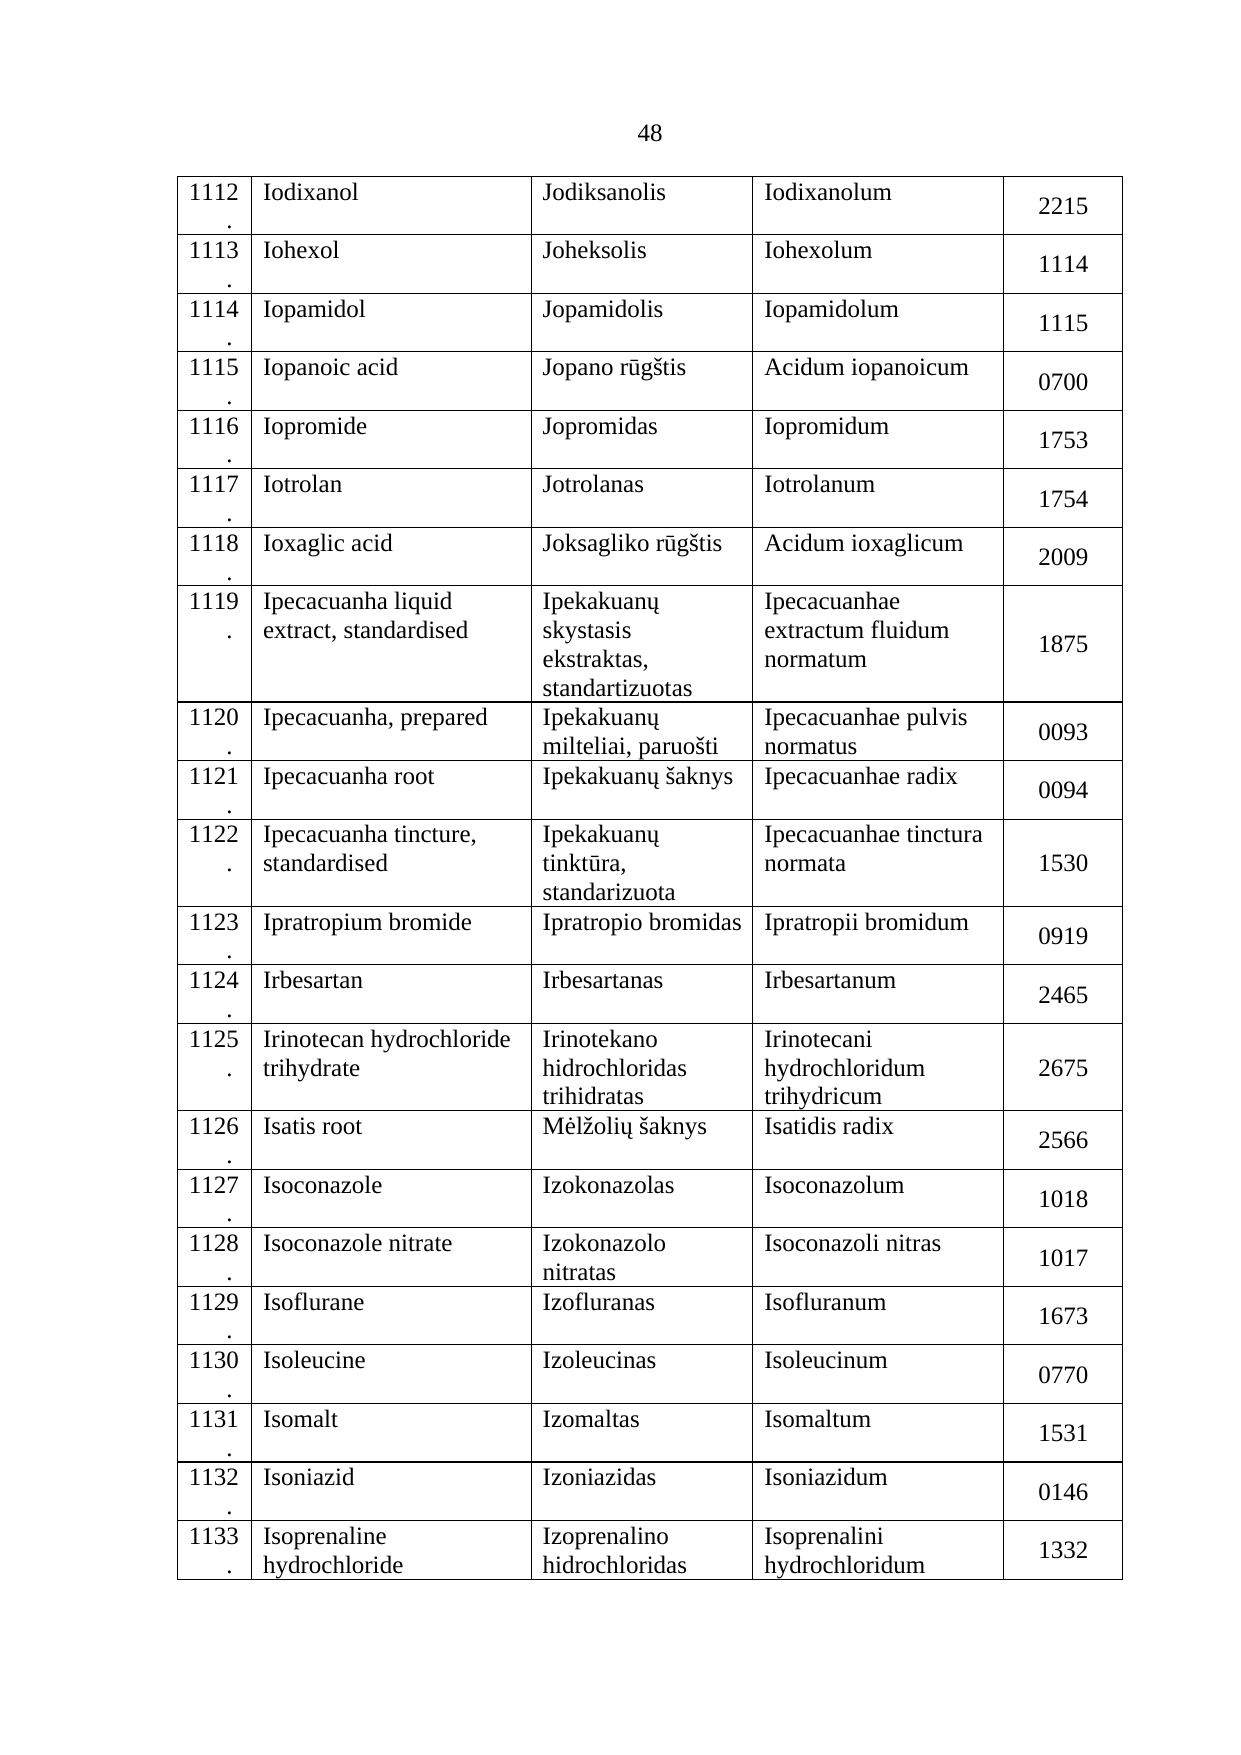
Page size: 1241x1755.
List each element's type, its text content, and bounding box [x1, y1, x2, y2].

table_cell Irbesartan [252, 965, 531, 1023]
table_cell 1332 [1004, 1521, 1122, 1578]
table_cell 1121. [178, 761, 251, 818]
table_cell 1125. [178, 1024, 251, 1110]
table_cell Ipecacuanha root [252, 761, 531, 818]
table_cell Ipecacuanhae tinctura normata [753, 820, 1003, 906]
table_cell Iopamidolum [753, 294, 1003, 351]
table_cell Isoflurane [252, 1287, 531, 1344]
table_cell Isoleucine [252, 1345, 531, 1403]
table_cell Jopromidas [532, 411, 752, 468]
table_cell 1120. [178, 703, 251, 760]
table_cell 1753 [1004, 411, 1122, 468]
table_cell 1115. [178, 352, 251, 410]
table_cell 1531 [1004, 1404, 1122, 1461]
table_cell Isatis root [252, 1111, 531, 1169]
table_cell Joheksolis [532, 235, 752, 293]
table_cell Jopamidolis [532, 294, 752, 351]
table_cell 2566 [1004, 1111, 1122, 1169]
table_cell Iopamidol [252, 294, 531, 351]
table_cell 2465 [1004, 965, 1122, 1023]
table_cell 1118. [178, 528, 251, 585]
table_cell 1122. [178, 820, 251, 906]
table_cell Iohexol [252, 235, 531, 293]
table_cell Ipratropii bromidum [753, 907, 1003, 964]
table_cell 1133. [178, 1521, 251, 1578]
table_cell Jopano rūgštis [532, 352, 752, 410]
table_cell 2675 [1004, 1024, 1122, 1110]
table_cell Izomaltas [532, 1404, 752, 1461]
table_cell Irbesartanum [753, 965, 1003, 1023]
table_cell 1116. [178, 411, 251, 468]
table_cell Jotrolanas [532, 469, 752, 527]
table_cell 1115 [1004, 294, 1122, 351]
table_cell Isofluranum [753, 1287, 1003, 1344]
table_cell 1673 [1004, 1287, 1122, 1344]
table_cell Isoconazolum [753, 1170, 1003, 1227]
table_cell Ipecacuanhae pulvis normatus [753, 703, 1003, 760]
table_cell Iopromidum [753, 411, 1003, 468]
table_cell Ipecacuanhae extractum fluidum normatum [753, 586, 1003, 701]
table_cell Ipratropio bromidas [532, 907, 752, 964]
table_cell 0700 [1004, 352, 1122, 410]
table_cell Iohexolum [753, 235, 1003, 293]
table_cell 1123. [178, 907, 251, 964]
table_cell Isatidis radix [753, 1111, 1003, 1169]
table_cell 1114 [1004, 235, 1122, 293]
table_cell Acidum iopanoicum [753, 352, 1003, 410]
table_cell Acidum ioxaglicum [753, 528, 1003, 585]
table_cell 1131. [178, 1404, 251, 1461]
table_cell Ipecacuanha, prepared [252, 703, 531, 760]
table_cell Irinotekano hidrochloridas trihidratas [532, 1024, 752, 1110]
table_cell Irinotecan hydrochloride trihydrate [252, 1024, 531, 1110]
table_cell 1754 [1004, 469, 1122, 527]
table_cell 0919 [1004, 907, 1122, 964]
table_cell Iotrolan [252, 469, 531, 527]
table_cell Ipratropium bromide [252, 907, 531, 964]
table_cell Ipecacuanha liquid extract, standardised [252, 586, 531, 701]
table_cell 1112. [178, 177, 251, 234]
table_cell 2009 [1004, 528, 1122, 585]
table_cell 1126. [178, 1111, 251, 1169]
table_cell Isoniazid [252, 1463, 531, 1520]
table_cell Ioxaglic acid [252, 528, 531, 585]
table_cell Isoprenalini hydrochloridum [753, 1521, 1003, 1578]
table_cell Joksagliko rūgštis [532, 528, 752, 585]
table_cell 1119. [178, 586, 251, 701]
table_cell 1113. [178, 235, 251, 293]
table_cell 1132. [178, 1463, 251, 1520]
table_cell Isoleucinum [753, 1345, 1003, 1403]
table_cell 1114. [178, 294, 251, 351]
table_cell 1129. [178, 1287, 251, 1344]
table_cell Izoleucinas [532, 1345, 752, 1403]
table_cell 1127. [178, 1170, 251, 1227]
table_cell Izokonazolo nitratas [532, 1228, 752, 1286]
table_cell 1018 [1004, 1170, 1122, 1227]
table_cell Irinotecani hydrochloridum trihydricum [753, 1024, 1003, 1110]
table_cell 1530 [1004, 820, 1122, 906]
table_cell 1124. [178, 965, 251, 1023]
table_cell 1017 [1004, 1228, 1122, 1286]
table_cell Mėlžolių šaknys [532, 1111, 752, 1169]
table_cell Isoniazidum [753, 1463, 1003, 1520]
table_cell Ipekakuanų skystasis ekstraktas, standartizuotas [532, 586, 752, 701]
table_cell Iodixanolum [753, 177, 1003, 234]
table_cell Ipekakuanų milteliai, paruošti [532, 703, 752, 760]
table_cell Isomalt [252, 1404, 531, 1461]
table_cell Iopanoic acid [252, 352, 531, 410]
table_cell Ipekakuanų tinktūra, standarizuota [532, 820, 752, 906]
table_cell Ipecacuanha tincture, standardised [252, 820, 531, 906]
table_cell Iodixanol [252, 177, 531, 234]
table_cell Isomaltum [753, 1404, 1003, 1461]
table_cell Isoprenaline hydrochloride [252, 1521, 531, 1578]
table_cell Ipekakuanų šaknys [532, 761, 752, 818]
table_cell Ipecacuanhae radix [753, 761, 1003, 818]
table_cell 0146 [1004, 1463, 1122, 1520]
table_cell Iotrolanum [753, 469, 1003, 527]
table_cell 0093 [1004, 703, 1122, 760]
table_cell Isoconazoli nitras [753, 1228, 1003, 1286]
table_cell Jodiksanolis [532, 177, 752, 234]
table_cell Iopromide [252, 411, 531, 468]
table_cell Irbesartanas [532, 965, 752, 1023]
table_cell Izoprenalino hidrochloridas [532, 1521, 752, 1578]
table_cell 1117. [178, 469, 251, 527]
table_cell 1130. [178, 1345, 251, 1403]
table_cell Izoniazidas [532, 1463, 752, 1520]
table_cell 1875 [1004, 586, 1122, 701]
table_cell 0094 [1004, 761, 1122, 818]
table_cell 1128. [178, 1228, 251, 1286]
table_cell Isoconazole nitrate [252, 1228, 531, 1286]
table_cell Izofluranas [532, 1287, 752, 1344]
table_cell Isoconazole [252, 1170, 531, 1227]
table_cell 2215 [1004, 177, 1122, 234]
table_cell 0770 [1004, 1345, 1122, 1403]
table_cell Izokonazolas [532, 1170, 752, 1227]
